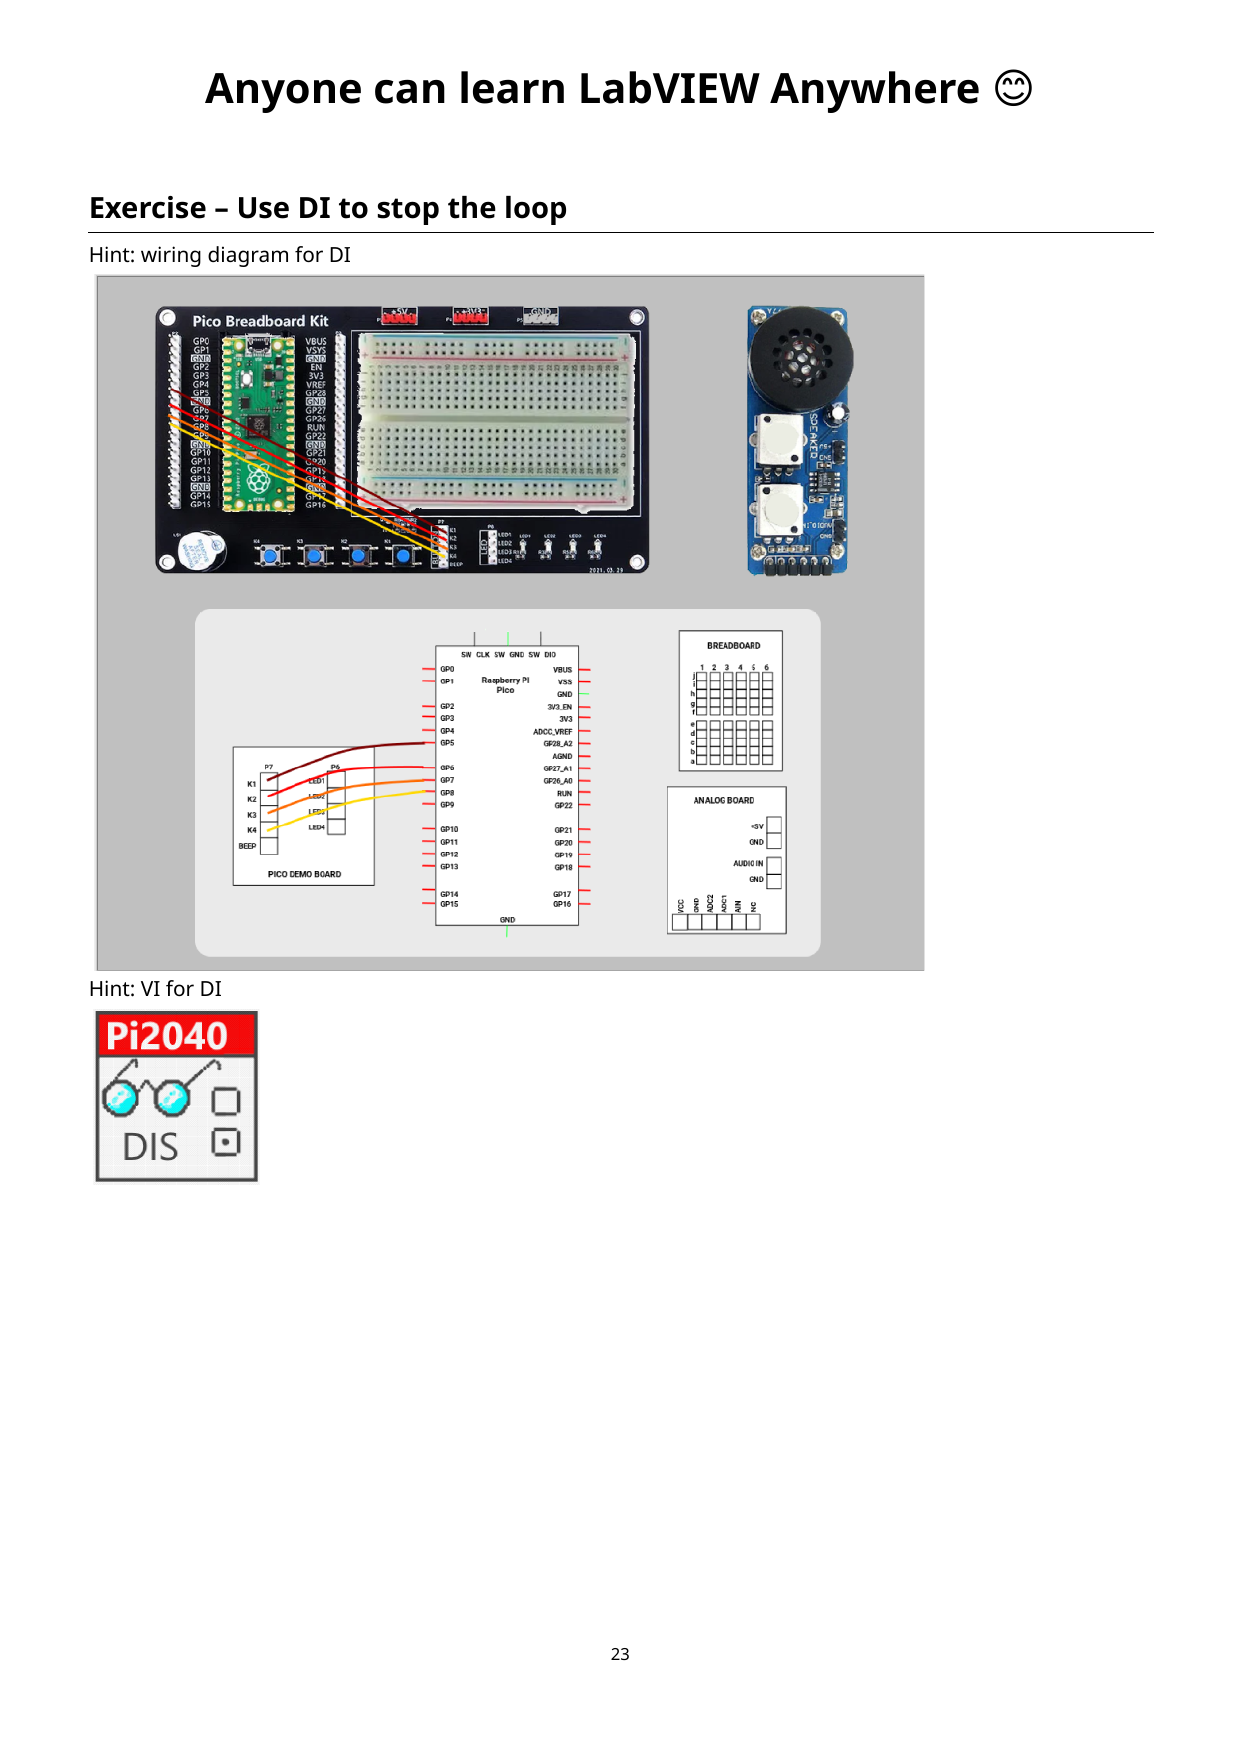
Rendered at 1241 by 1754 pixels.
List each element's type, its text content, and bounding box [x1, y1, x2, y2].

subtitle Exercise – Use DI to stop the loop [88, 188, 1152, 227]
text Hint: VI for DI [88, 971, 1152, 1003]
picture [93, 1009, 260, 1185]
picture [94, 274, 925, 971]
text Hint: wiring diagram for DI [88, 240, 1152, 268]
